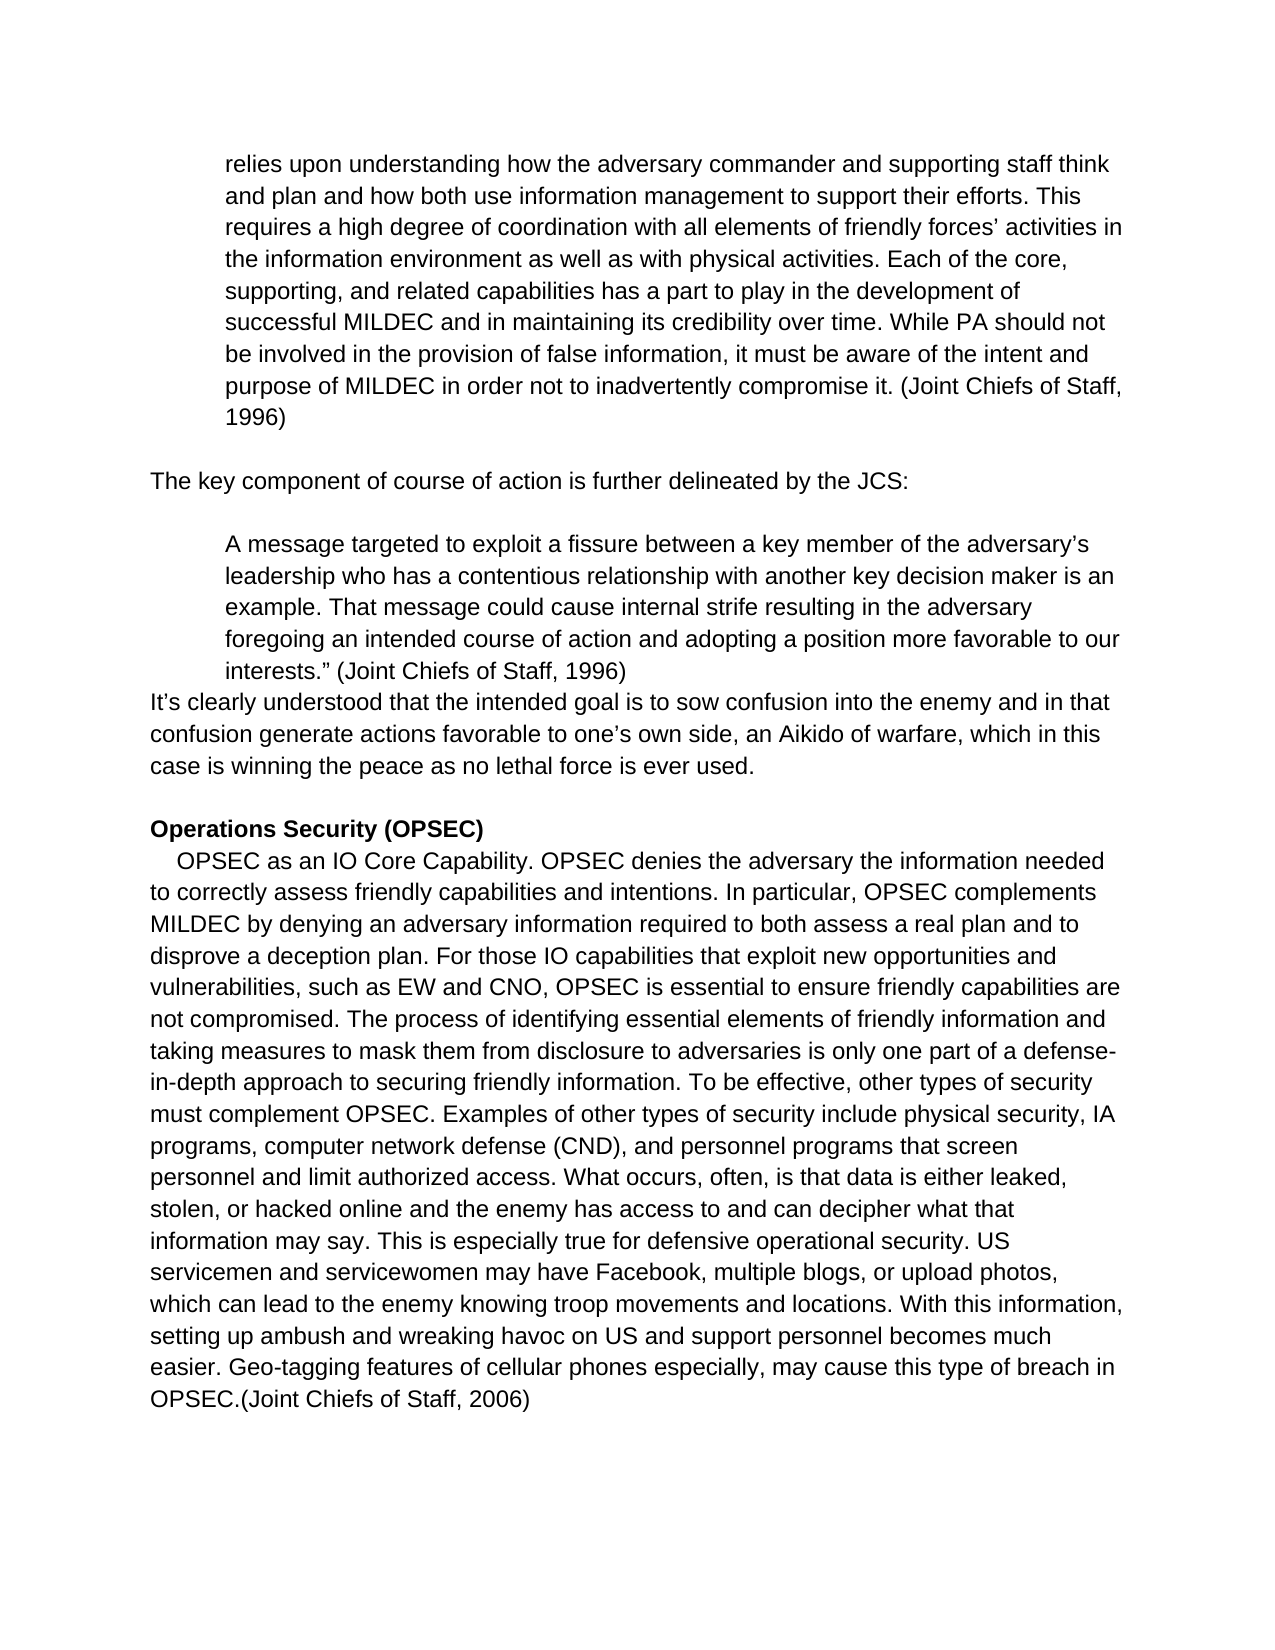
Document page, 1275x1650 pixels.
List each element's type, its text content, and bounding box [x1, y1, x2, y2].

text The key component of course of action is further delineated by the JCS: [150, 467, 1125, 494]
text A message targeted to exploit a fissure between a key member of the adversary’s leadership who has a contentious relationship with another key decision maker is an example. That message could cause internal strife resulting in the adversary foregoing an intended course of action and adopting a position more favorable to our interests.” (Joint Chiefs of Staff, 1996) [225, 530, 1125, 684]
text Operations Security (OPSEC) OPSEC as an IO Core Capability. OPSEC denies the adversary the information needed to correctly assess friendly capabilities and intentions. In particular, OPSEC complements MILDEC by denying an adversary information required to both assess a real plan and to disprove a deception plan. For those IO capabilities that exploit new opportunities and vulnerabilities, such as EW and CNO, OPSEC is essential to ensure friendly capabilities are not compromised. The process of identifying essential elements of friendly information and taking measures to mask them from disclosure to adversaries is only one part of a defense-in-depth approach to securing friendly information. To be effective, other types of security must complement OPSEC. Examples of other types of security include physical security, IA programs, computer network defense (CND), and personnel programs that screen personnel and limit authorized access. What occurs, often, is that data is either leaked, stolen, or hacked online and the enemy has access to and can decipher what that information may say. This is especially true for defensive operational security. US servicemen and servicewomen may have Facebook, multiple blogs, or upload photos, which can lead to the enemy knowing troop movements and locations. With this information, setting up ambush and wreaking havoc on US and support personnel becomes much easier. Geo-tagging features of cellular phones especially, may cause this type of breach in OPSEC.(Joint Chiefs of Staff, 2006) [150, 815, 1125, 1413]
text It’s clearly understood that the intended goal is to sow confusion into the enemy and in that confusion generate actions favorable to one’s own side, an Aikido of warfare, which in this case is winning the peace as no lethal force is ever used. [150, 688, 1125, 779]
text relies upon understanding how the adversary commander and supporting staff think and plan and how both use information management to support their efforts. This requires a high degree of coordination with all elements of friendly forces’ activities in the information environment as well as with physical activities. Each of the core, supporting, and related capabilities has a part to play in the development of successful MILDEC and in maintaining its credibility over time. While PA should not be involved in the provision of false information, it must be aware of the intent and purpose of MILDEC in order not to inadvertently compromise it. (Joint Chiefs of Staff, 1996) [225, 150, 1125, 431]
